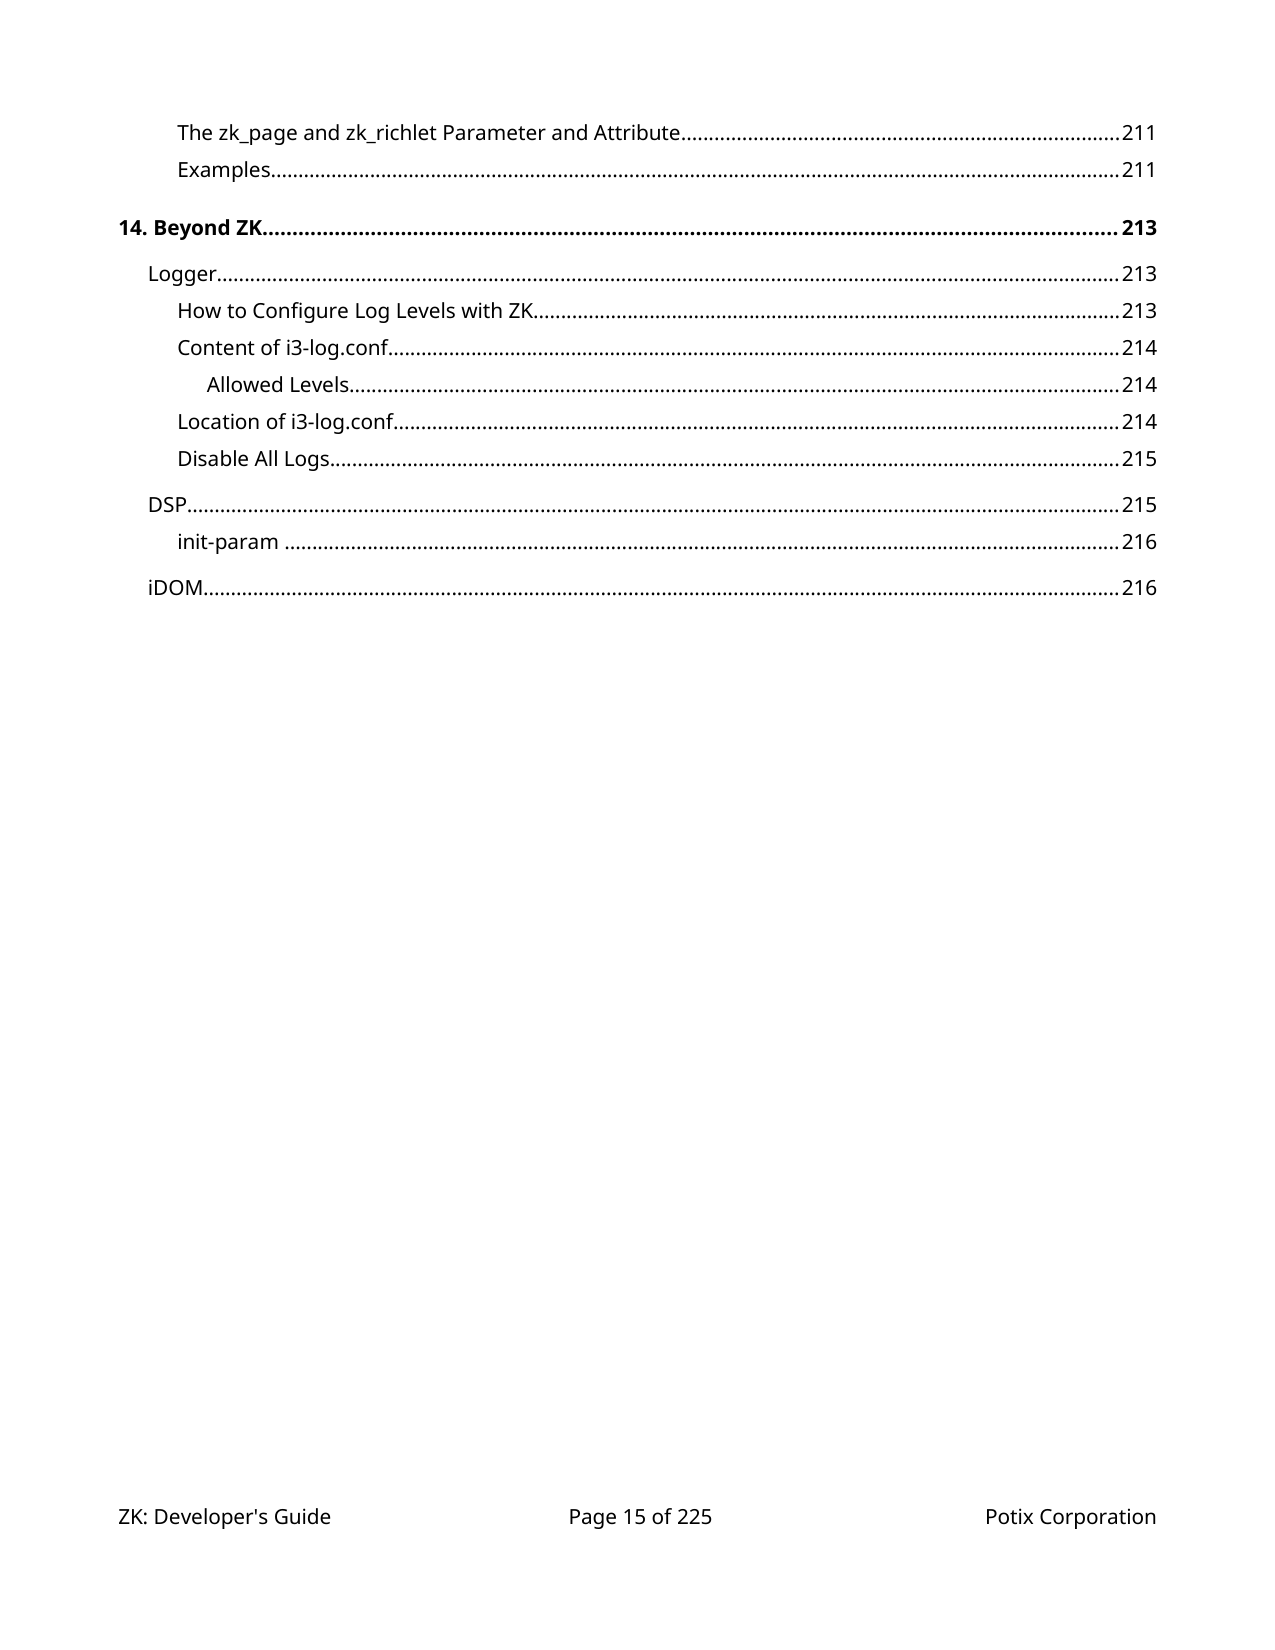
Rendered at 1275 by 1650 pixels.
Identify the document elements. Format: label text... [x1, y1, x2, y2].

text DSP 215 [148, 490, 1157, 518]
text Allowed Levels 214 [207, 370, 1157, 398]
text Examples 211 [177, 155, 1157, 183]
text init-param 216 [177, 527, 1157, 556]
text The zk_page and zk_richlet Parameter and Attribute 211 [177, 118, 1157, 146]
text How to Configure Log Levels with ZK 213 [177, 296, 1157, 324]
text iDOM 216 [148, 573, 1157, 601]
text Disable All Logs 215 [177, 444, 1157, 472]
text Location of i3-log.conf 214 [177, 407, 1157, 435]
text Logger 213 [148, 259, 1157, 287]
text 14. Beyond ZK 213 [118, 213, 1157, 241]
text Content of i3-log.conf 214 [177, 333, 1157, 361]
